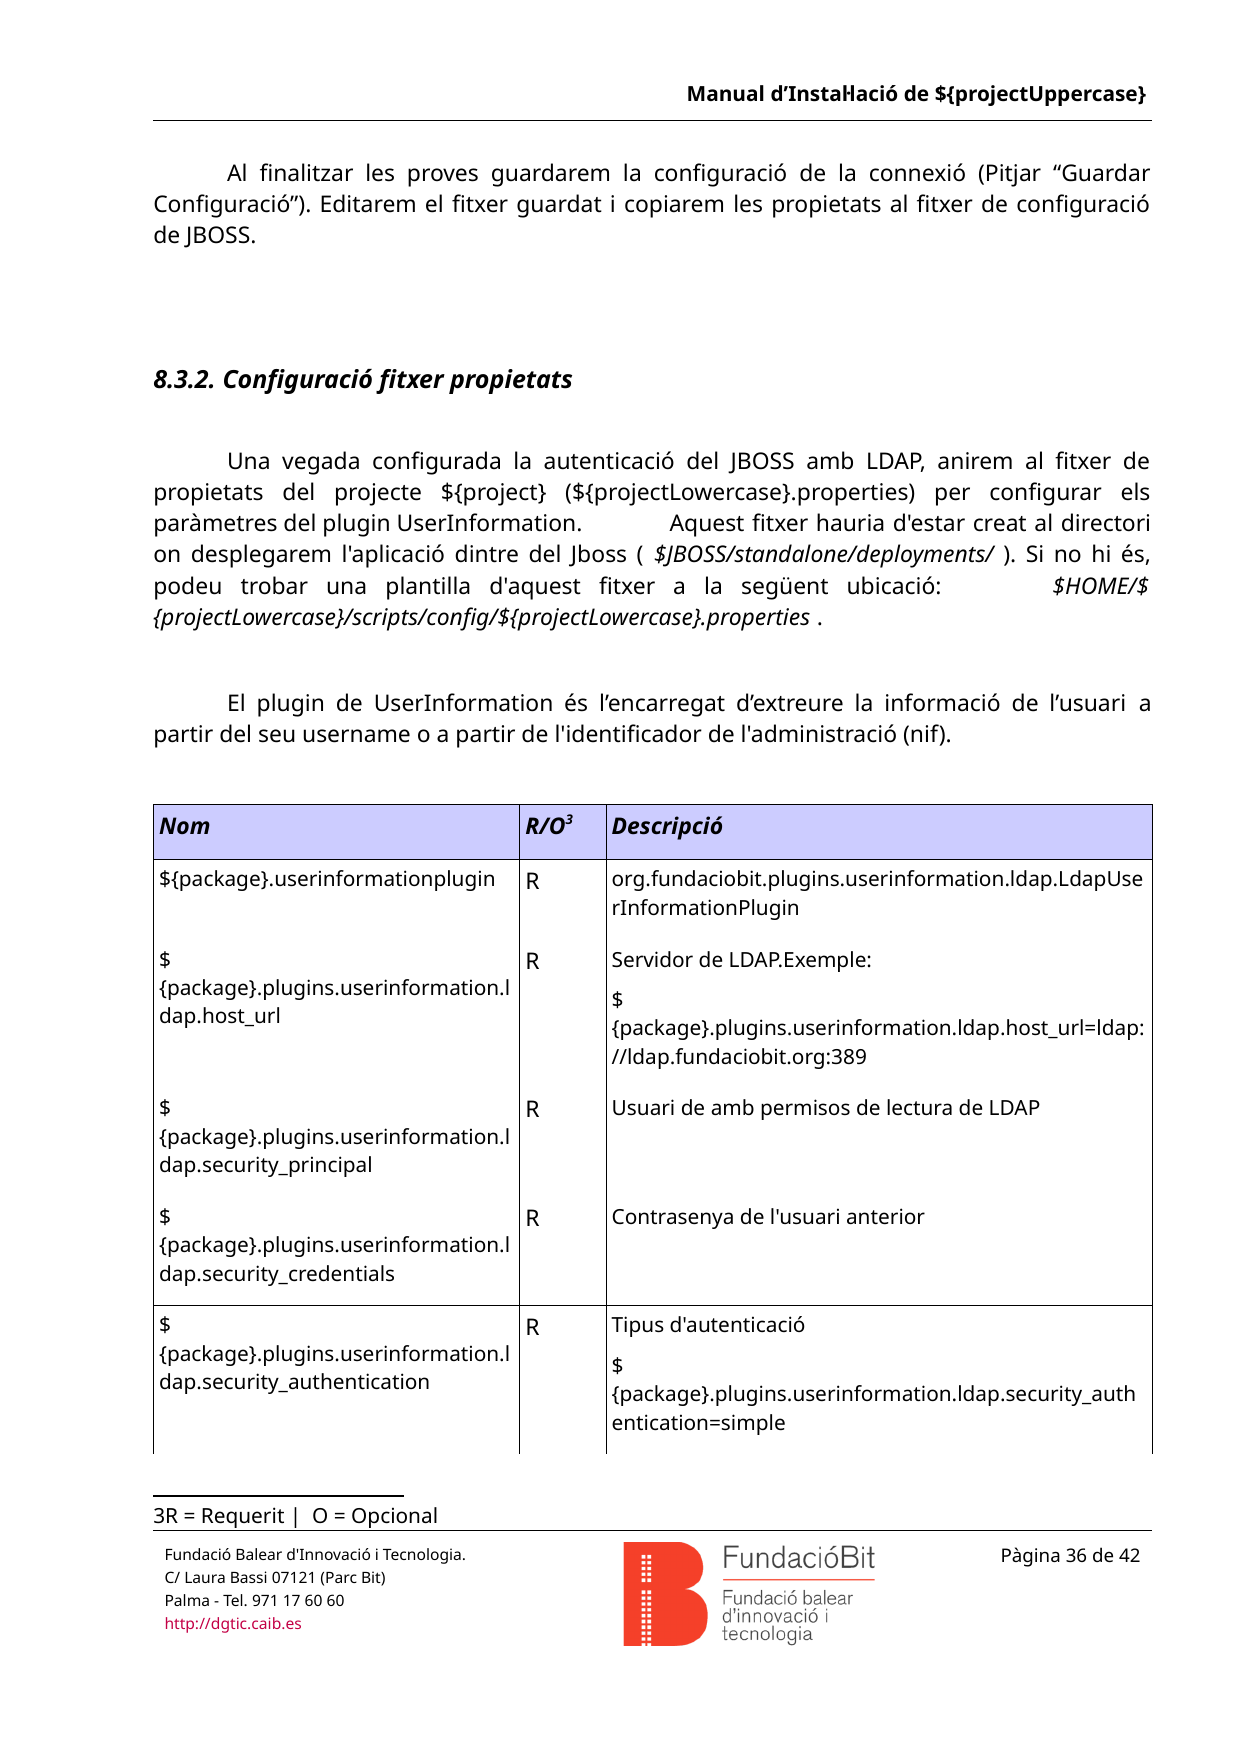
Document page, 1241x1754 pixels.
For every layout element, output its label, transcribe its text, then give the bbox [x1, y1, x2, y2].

table_cell Tipus d'autenticació ${package}.plugins.userinformation.ldap.security_authentication=simple [607, 1306, 1152, 1454]
table_cell Servidor de LDAP.Exemple: ${package}.plugins.userinformation.ldap.host_url=ldap://ldap.fundaciobit.org:389 [607, 939, 1152, 1088]
table_cell R [520, 1088, 606, 1196]
table_cell Usuari de amb permisos de lectura de LDAP [607, 1088, 1152, 1196]
table_cell R [520, 1306, 606, 1454]
subtitle Configuració fitxer propietats [153, 361, 1152, 395]
table_cell ${package}.plugins.userinformation.ldap.security_principal [154, 1088, 519, 1196]
table_header R/O [520, 805, 606, 859]
text Una vegada configurada la autenticació del JBOSS amb LDAP, anirem al fitxer de propietats del projecte ${project} (${projectLowercase}.properties) per configurar els paràmetres del plugin UserInformation. Aquest fitxer hauria d'estar creat al directori on desplegarem l'aplicació dintre del Jboss ( $JBOSS/standalone/deployments/ ). Si no hi és, podeu trobar una plantilla d'aquest fitxer a la següent ubicació: $HOME/${projectLowercase}/scripts/config/${projectLowercase}.properties . [153, 444, 1152, 632]
picture [623, 1542, 875, 1646]
table_cell R [520, 1196, 606, 1305]
text Al finalitzar les proves guardarem la configuració de la connexió (Pitjar “Guardar Configuració”). Editarem el fitxer guardat i copiarem les propietats al fitxer de configuració de JBOSS. [153, 156, 1152, 250]
table_cell Contrasenya de l'usuari anterior [607, 1196, 1152, 1305]
table_cell R [520, 860, 606, 939]
table_cell ${package}.plugins.userinformation.ldap.host_url [154, 939, 519, 1088]
table_cell ${package}.plugins.userinformation.ldap.security_credentials [154, 1196, 519, 1305]
table_cell ${package}.userinformationplugin [154, 860, 519, 939]
text El plugin de UserInformation és l’encarregat d’extreure la informació de l’usuari a partir del seu username o a partir de l'identificador de l'administració (nif). [153, 687, 1152, 749]
table_header Descripció [607, 805, 1152, 859]
table_cell R [520, 939, 606, 1088]
table_header Nom [154, 805, 519, 859]
table_cell org.fundaciobit.plugins.userinformation.ldap.LdapUserInformationPlugin [607, 860, 1152, 939]
table_cell ${package}.plugins.userinformation.ldap.security_authentication [154, 1306, 519, 1454]
